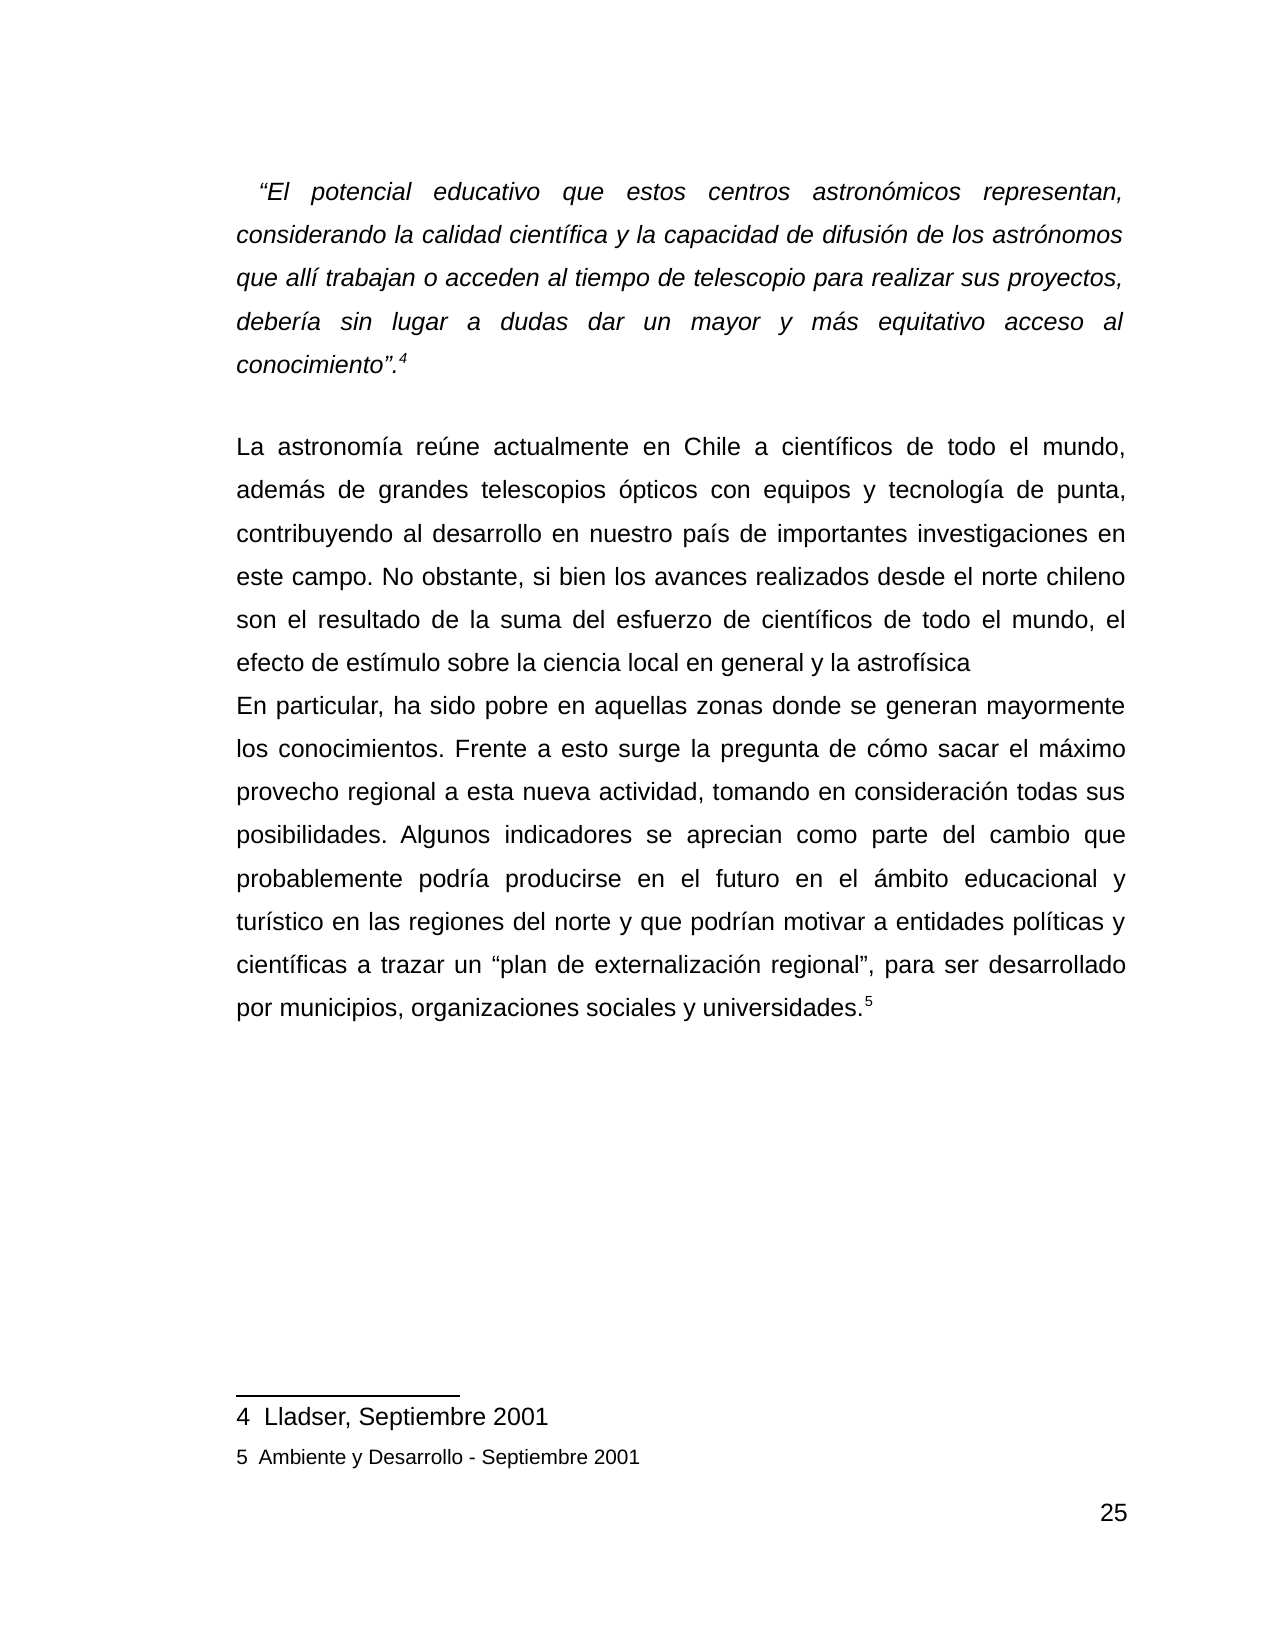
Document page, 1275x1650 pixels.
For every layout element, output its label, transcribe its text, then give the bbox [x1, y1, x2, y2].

text La astronomía reúne actualmente en Chile a científicos de todo el mundo, además de grandes telescopios ópticos con equipos y tecnología de punta, contribuyendo al desarrollo en nuestro país de importantes investigaciones en este campo. No obstante, si bien los avances realizados desde el norte chileno son el resultado de la suma del esfuerzo de científicos de todo el mundo, el efecto de estímulo sobre la ciencia local en general y la astrofísica [236, 432, 1127, 677]
text Ambiente y Desarrollo - Septiembre 2001 [236, 1445, 1127, 1469]
text “El potencial educativo que estos centros astronómicos representan, considerando la calidad científica y la capacidad de difusión de los astrónomos que allí trabajan o acceden al tiempo de telescopio para realizar sus proyectos, debería sin lugar a dudas dar un mayor y más equitativo acceso al conocimiento”. [236, 177, 1127, 378]
text Lladser, Septiembre 2001 [236, 1402, 1127, 1431]
text En particular, ha sido pobre en aquellas zonas donde se generan mayormente los conocimientos. Frente a esto surge la pregunta de cómo sacar el máximo provecho regional a esta nueva actividad, tomando en consideración todas sus posibilidades. Algunos indicadores se aprecian como parte del cambio que probablemente podría producirse en el futuro en el ámbito educacional y turístico en las regiones del norte y que podrían motivar a entidades políticas y científicas a trazar un “plan de externalización regional”, para ser desarrollado por municipios, organizaciones sociales y universidades. [236, 691, 1127, 1022]
